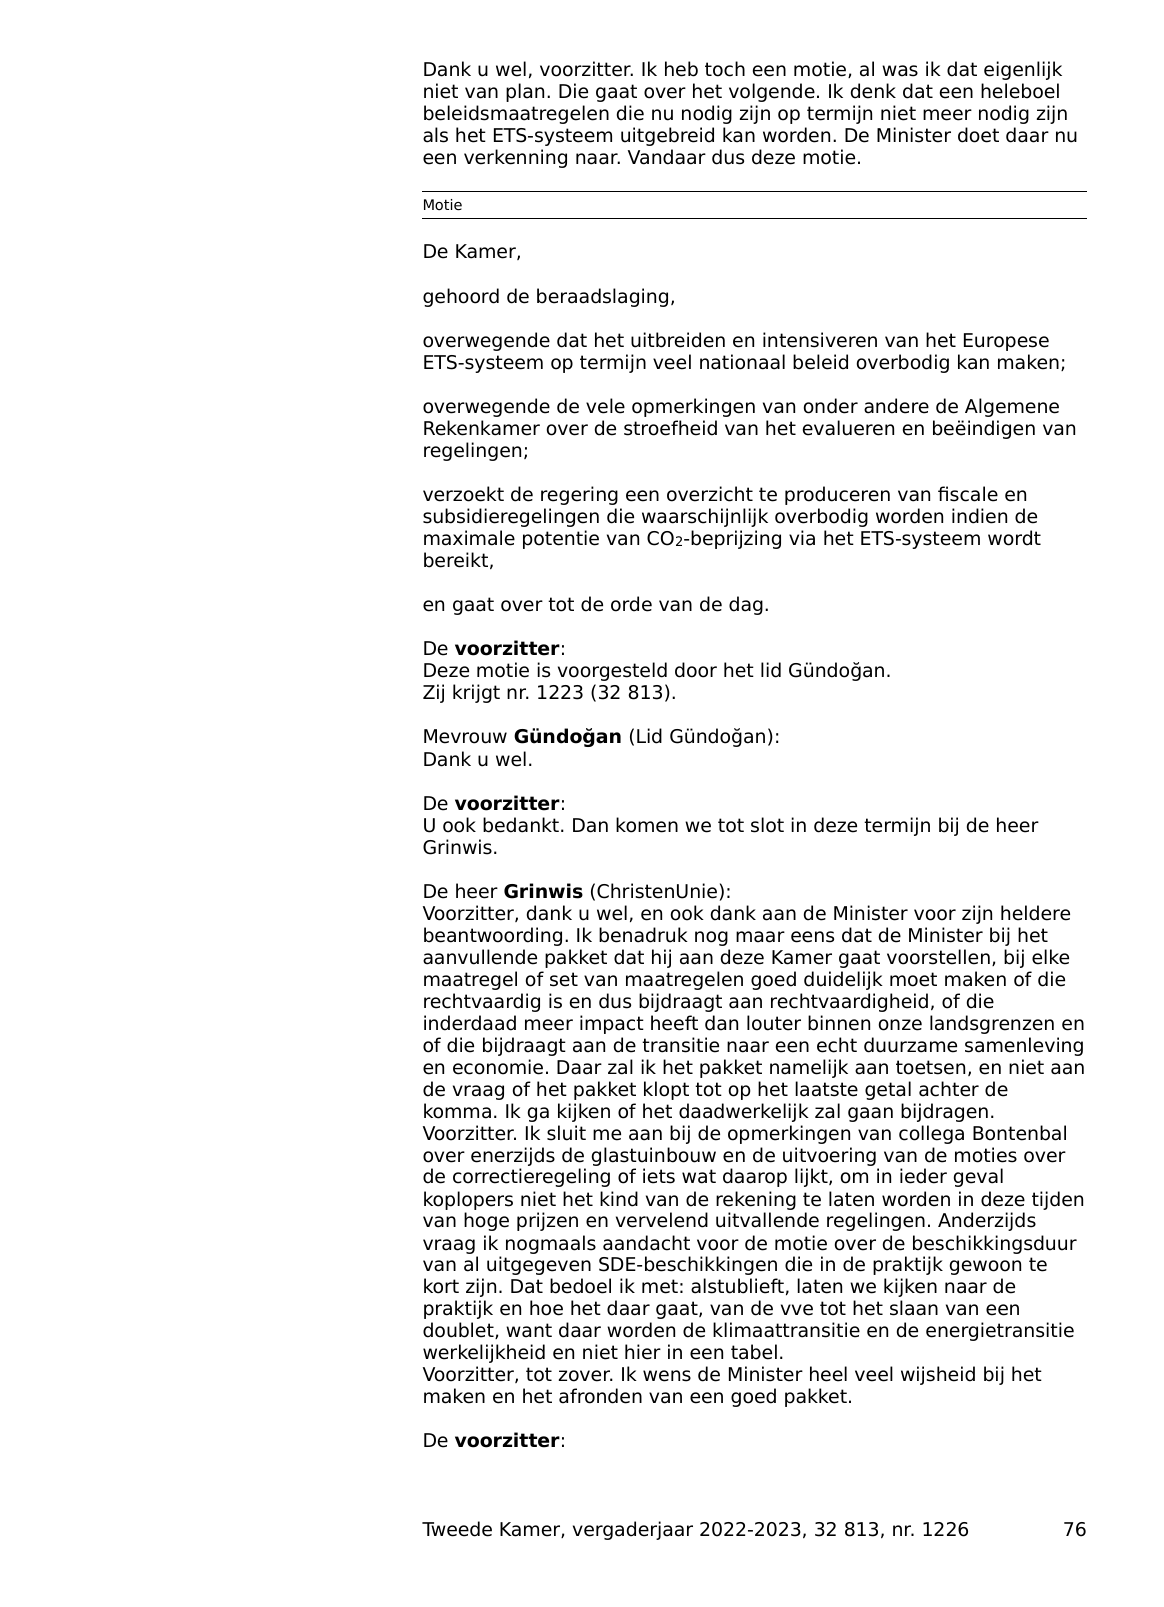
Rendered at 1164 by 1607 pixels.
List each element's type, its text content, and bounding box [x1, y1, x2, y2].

text De voorzitter: [422, 793, 1087, 814]
text en gaat over tot de orde van de dag. [422, 594, 1087, 616]
text Dank u wel. [422, 748, 1087, 770]
text Dank u wel, voorzitter. Ik heb toch een motie, al was ik dat eigenlijk niet van plan. Die gaat over het volgende. Ik denk dat een heleboel beleidsmaatregelen die nu nodig zijn op termijn niet meer nodig zijn als het ETS-systeem uitgebreid kan worden. De Minister doet daar nu een verkenning naar. Vandaar dus deze motie. [422, 59, 1087, 169]
text De voorzitter: [422, 638, 1087, 660]
table_header Motie [422, 192, 1087, 218]
text Zij krijgt nr. 1223 (32 813). [422, 682, 1087, 704]
text U ook bedankt. Dan komen we tot slot in deze termijn bij de heer Grinwis. [422, 814, 1087, 858]
text Deze motie is voorgesteld door het lid Gündoğan. [422, 660, 1087, 682]
text Voorzitter. Ik sluit me aan bij de opmerkingen van collega Bontenbal over enerzijds de glastuinbouw en de uitvoering van de moties over de correctieregeling of iets wat daarop lijkt, om in ieder geval koplopers niet het kind van de rekening te laten worden in deze tijden van hoge prijzen en vervelend uitvallende regelingen. Anderzijds vraag ik nogmaals aandacht voor de motie over de beschikkingsduur van al uitgegeven SDE-beschikkingen die in de praktijk gewoon te kort zijn. Dat bedoel ik met: alstublieft, laten we kijken naar de praktijk en hoe het daar gaat, van de vve tot het slaan van een doublet, want daar worden de klimaattransitie en de energietransitie werkelijkheid en niet hier in een tabel. [422, 1122, 1087, 1364]
text De Kamer, [422, 241, 1087, 263]
text De voorzitter: [422, 1430, 1087, 1452]
text Mevrouw Gündoğan (Lid Gündoğan): [422, 726, 1087, 748]
text Voorzitter, tot zover. Ik wens de Minister heel veel wijsheid bij het maken en het afronden van een goed pakket. [422, 1364, 1087, 1408]
text De heer Grinwis (ChristenUnie): [422, 881, 1087, 903]
text overwegende dat het uitbreiden en intensiveren van het Europese ETS-systeem op termijn veel nationaal beleid overbodig kan maken; [422, 330, 1087, 374]
text gehoord de beraadslaging, [422, 286, 1087, 308]
text Voorzitter, dank u wel, en ook dank aan de Minister voor zijn heldere beantwoording. Ik benadruk nog maar eens dat de Minister bij het aanvullende pakket dat hij aan deze Kamer gaat voorstellen, bij elke maatregel of set van maatregelen goed duidelijk moet maken of die rechtvaardig is en dus bijdraagt aan rechtvaardigheid, of die inderdaad meer impact heeft dan louter binnen onze landsgrenzen en of die bijdraagt aan de transitie naar een echt duurzame samenleving en economie. Daar zal ik het pakket namelijk aan toetsen, en niet aan de vraag of het pakket klopt tot op het laatste getal achter de komma. Ik ga kijken of het daadwerkelijk zal gaan bijdragen. [422, 903, 1087, 1122]
text overwegende de vele opmerkingen van onder andere de Algemene Rekenkamer over de stroefheid van het evalueren en beëindigen van regelingen; [422, 396, 1087, 462]
text verzoekt de regering een overzicht te produceren van fiscale en subsidieregelingen die waarschijnlijk overbodig worden indien de maximale potentie van CO2-beprijzing via het ETS-systeem wordt bereikt, [422, 484, 1087, 572]
